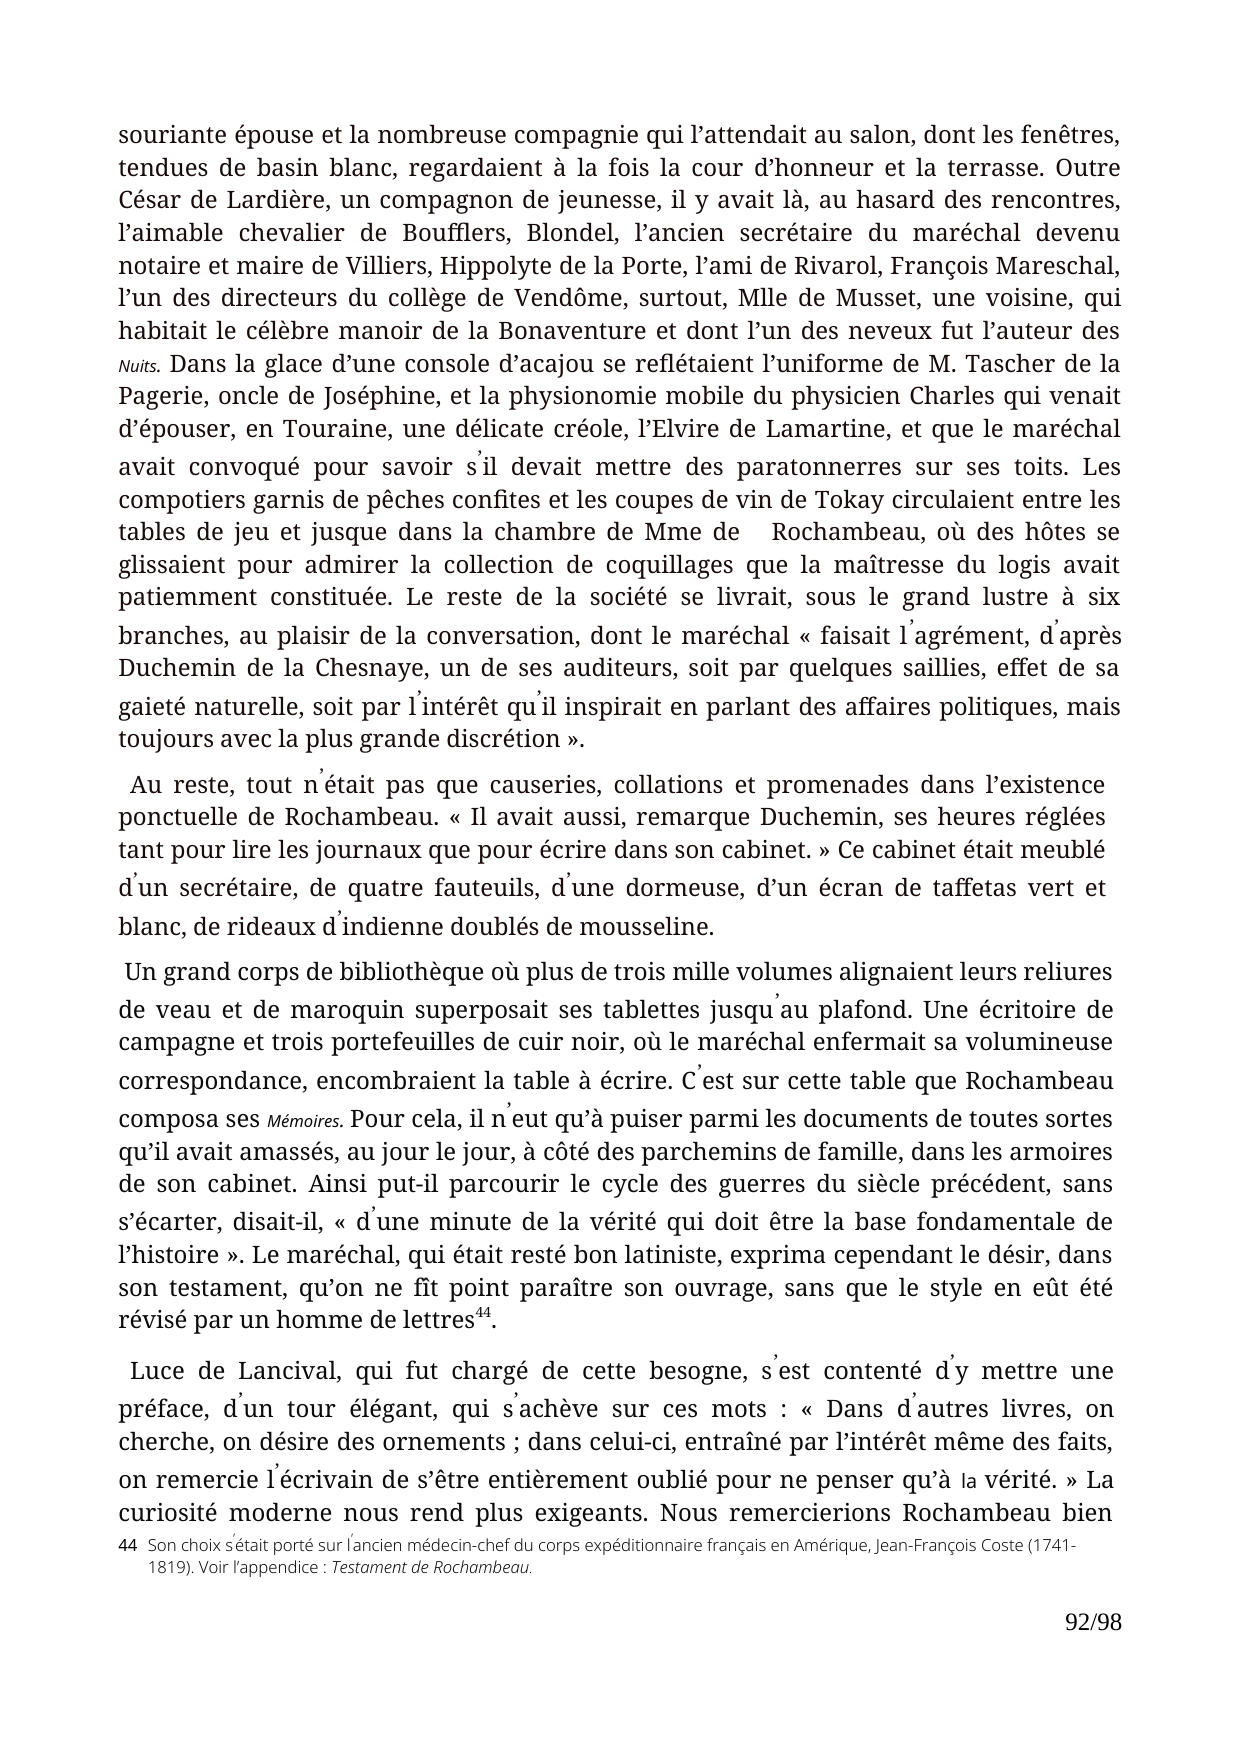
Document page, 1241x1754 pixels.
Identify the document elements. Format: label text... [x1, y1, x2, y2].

text souriante épouse et la nombreuse compagnie qui l’attendait au salon, dont les fenêtres, tendues de basin blanc, regardaient à la fois la cour d’honneur et la terrasse. Outre César de Lardière, un compagnon de jeunesse, il y avait là, au hasard des rencontres, l’aimable chevalier de Boufflers, Blondel, l’ancien secrétaire du maréchal devenu notaire et maire de Villiers, Hippolyte de la Porte, l’ami de Rivarol, François Mareschal, l’un des directeurs du collège de Vendôme, surtout, Mlle de Musset, une voisine, qui habitait le célèbre manoir de la Bonaventure et dont l’un des neveux fut l’auteur des Nuits. Dans la glace d’une console d’acajou se reflétaient l’uniforme de M. Tascher de la Pagerie, oncle de Joséphine, et la physionomie mobile du physicien Charles qui venait d’épouser, en Touraine, une délicate créole, l’Elvire de Lamartine, et que le maréchal avait convoqué pour savoir s’il devait mettre des paratonnerres sur ses toits. Les compotiers garnis de pêches confites et les coupes de vin de Tokay circulaient entre les tables de jeu et jusque dans la chambre de Mme de Rochambeau, où des hôtes se glissaient pour admirer la collection de coquillages que la maîtresse du logis avait patiemment constituée. Le reste de la société se livrait, sous le grand lustre à six branches, au plaisir de la conversation, dont le maréchal « faisait l’agrément, d’après Duchemin de la Chesnaye, un de ses auditeurs, soit par quelques saillies, effet de sa gaieté naturelle, soit par l’intérêt qu’il inspirait en parlant des affaires politiques, mais toujours avec la plus grande discrétion ». [118, 118, 1122, 754]
text Son choix s’était porté sur l’ancien médecin-chef du corps expéditionnaire français en Amérique, Jean-François Coste (1741-1819). Voir l’appendice : Testament de Rochambeau. [118, 1529, 1122, 1578]
text Luce de Lancival, qui fut chargé de cette besogne, s’est contenté d’y mettre une préface, d’un tour élégant, qui s’achève sur ces mots : « Dans d’autres livres, on cherche, on désire des ornements ; dans celui-ci, entraîné par l’intérêt même des faits, on remercie l’écrivain de s’être entièrement oublié pour ne penser qu’à la vérité. » La curiosité moderne nous rend plus exigeants. Nous remercierions Rochambeau bien [118, 1348, 1114, 1528]
text Un grand corps de bibliothèque où plus de trois mille volumes alignaient leurs reliures de veau et de maroquin superposait ses tablettes jusqu’au plafond. Une écritoire de campagne et trois portefeuilles de cuir noir, où le maréchal enfermait sa volumineuse correspondance, encombraient la table à écrire. C’est sur cette table que Rochambeau composa ses Mémoires. Pour cela, il n’eut qu’à puiser parmi les documents de toutes sortes qu’il avait amassés, au jour le jour, à côté des parchemins de famille, dans les armoires de son cabinet. Ainsi put-il parcourir le cycle des guerres du siècle précédent, sans s’écarter, disait-il, « d’une minute de la vérité qui doit être la base fondamentale de l’histoire ». Le maréchal, qui était resté bon latiniste, exprima cependant le désir, dans son testament, qu’on ne fît point paraître son ouvrage, sans que le style en eût été révisé par un homme de lettres. [118, 954, 1114, 1336]
text Au reste, tout n’était pas que causeries, collations et promenades dans l’existence ponctuelle de Rochambeau. « Il avait aussi, remarque Duchemin, ses heures réglées tant pour lire les journaux que pour écrire dans son cabinet. » Ce cabinet était meublé d’un secrétaire, de quatre fauteuils, d’une dormeuse, d’un écran de taffetas vert et blanc, de rideaux d’indienne doublés de mousseline. [118, 762, 1107, 942]
